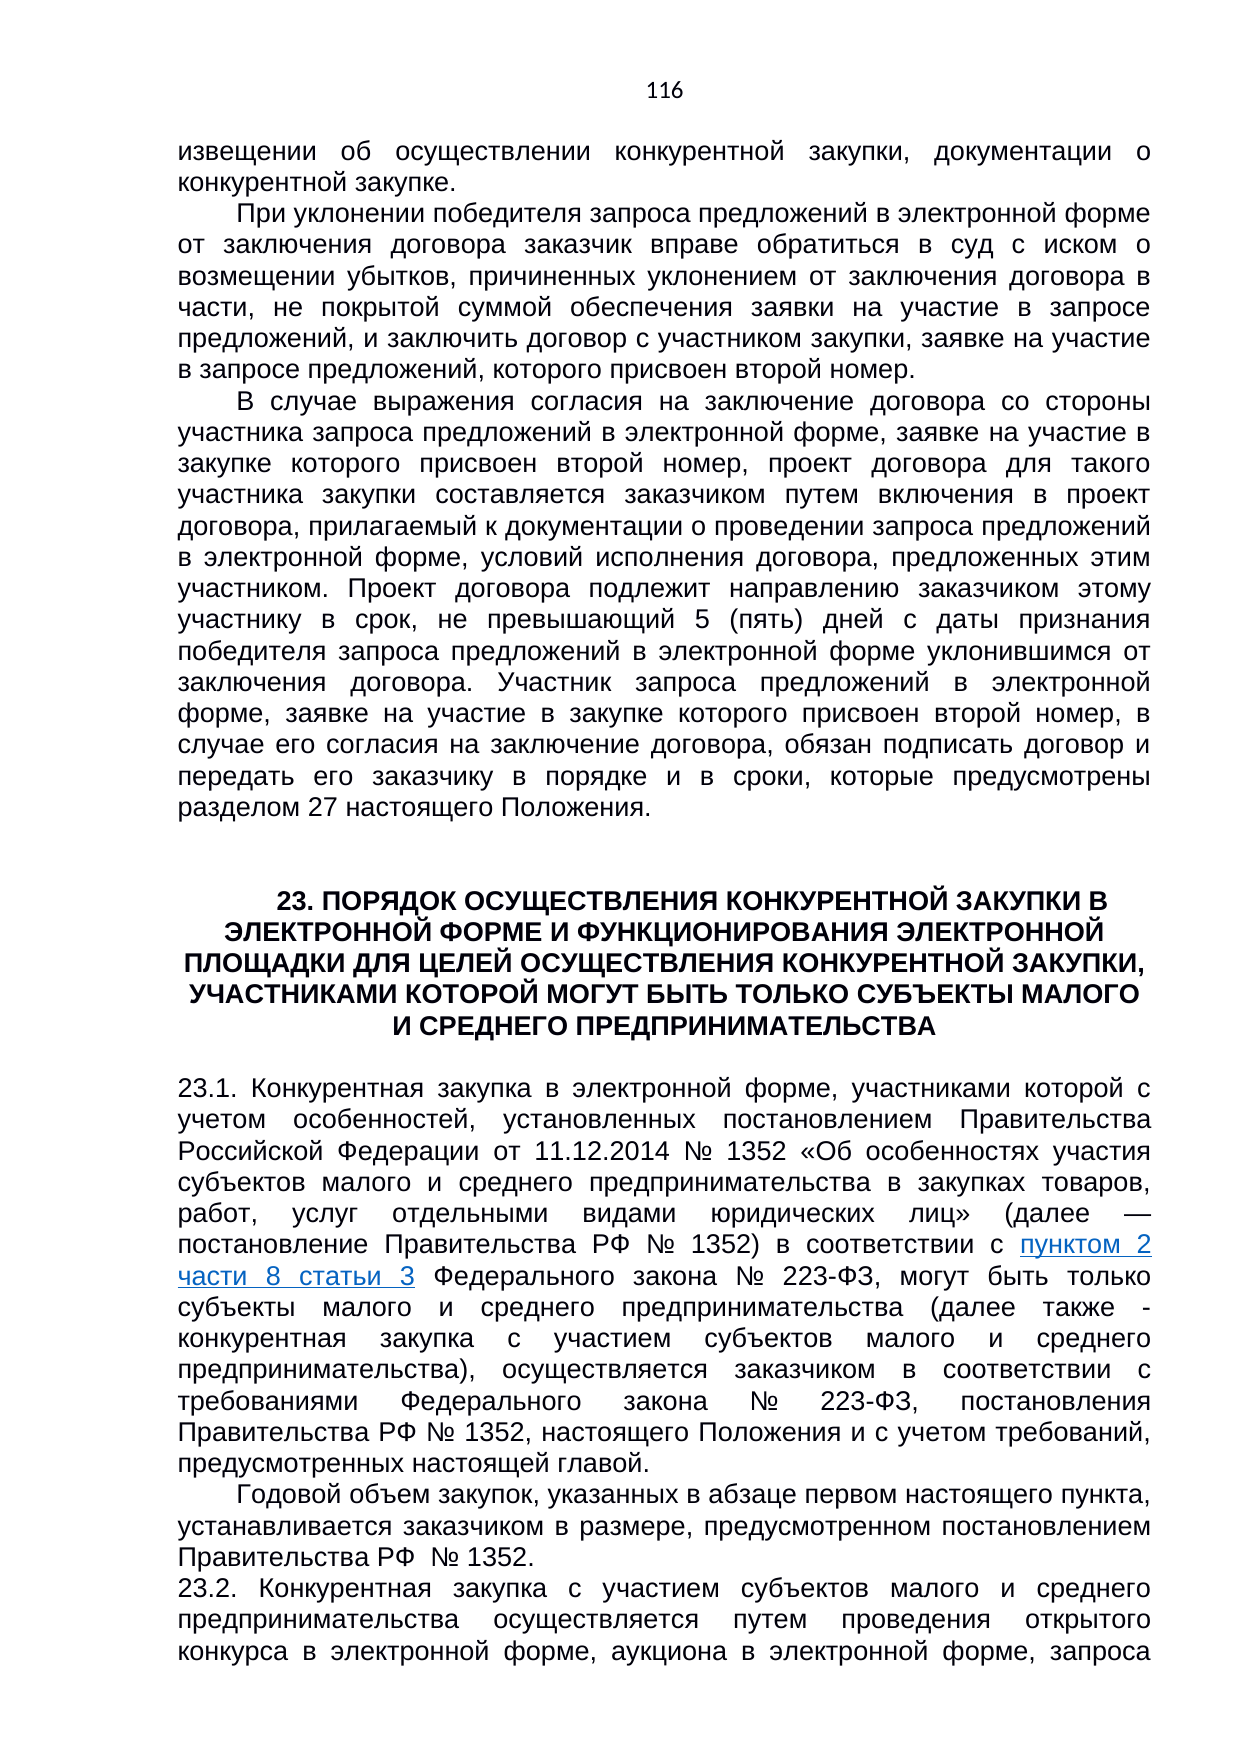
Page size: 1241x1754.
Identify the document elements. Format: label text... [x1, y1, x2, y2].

text 23. ПОРЯДОК ОСУЩЕСТВЛЕНИЯ КОНКУРЕНТНОЙ ЗАКУПКИ В ЭЛЕКТРОННОЙ ФОРМЕ И ФУНКЦИОНИРОВАНИЯ ЭЛЕКТРОННОЙ ПЛОЩАДКИ ДЛЯ ЦЕЛЕЙ ОСУЩЕСТВЛЕНИЯ КОНКУРЕНТНОЙ ЗАКУПКИ, УЧАСТНИКАМИ КОТОРОЙ МОГУТ БЫТЬ ТОЛЬКО СУБЪЕКТЫ МАЛОГО И СРЕДНЕГО ПРЕДПРИНИМАТЕЛЬСТВА [177, 885, 1152, 1041]
text Годовой объем закупок, указанных в абзаце первом настоящего пункта, устанавливается заказчиком в размере, предусмотренном постановлением Правительства РФ № 1352. [177, 1478, 1152, 1572]
text 23.2. Конкурентная закупка с участием субъектов малого и среднего предпринимательства осуществляется путем проведения открытого конкурса в электронной форме, аукциона в электронной форме, запроса [177, 1572, 1152, 1666]
text 23.1. Конкурентная закупка в электронной форме, участниками которой с учетом особенностей, установленных постановлением Правительства Российской Федерации от 11.12.2014 № 1352 «Об особенностях участия субъектов малого и среднего предпринимательства в закупках товаров, работ, услуг отдельными видами юридических лиц» (далее — постановление Правительства РФ № 1352) в соответствии с пунктом 2 части 8 статьи 3 Федерального закона № 223-ФЗ, могут быть только субъекты малого и среднего предпринимательства (далее также - конкурентная закупка с участием субъектов малого и среднего предпринимательства), осуществляется заказчиком в соответствии с требованиями Федерального закона № 223-ФЗ, постановления Правительства РФ № 1352, настоящего Положения и с учетом требований, предусмотренных настоящей главой. [177, 1072, 1152, 1478]
text извещении об осуществлении конкурентной закупки, документации о конкурентной закупке. [177, 135, 1152, 197]
text В случае выражения согласия на заключение договора со стороны участника запроса предложений в электронной форме, заявке на участие в закупке которого присвоен второй номер, проект договора для такого участника закупки составляется заказчиком путем включения в проект договора, прилагаемый к документации о проведении запроса предложений в электронной форме, условий исполнения договора, предложенных этим участником. Проект договора подлежит направлению заказчиком этому участнику в срок, не превышающий 5 (пять) дней с даты признания победителя запроса предложений в электронной форме уклонившимся от заключения договора. Участник запроса предложений в электронной форме, заявке на участие в закупке которого присвоен второй номер, в случае его согласия на заключение договора, обязан подписать договор и передать его заказчику в порядке и в сроки, которые предусмотрены разделом 27 настоящего Положения. [177, 385, 1152, 822]
text При уклонении победителя запроса предложений в электронной форме от заключения договора заказчик вправе обратиться в суд с иском о возмещении убытков, причиненных уклонением от заключения договора в части, не покрытой суммой обеспечения заявки на участие в запросе предложений, и заключить договор с участником закупки, заявке на участие в запросе предложений, которого присвоен второй номер. [177, 197, 1152, 385]
